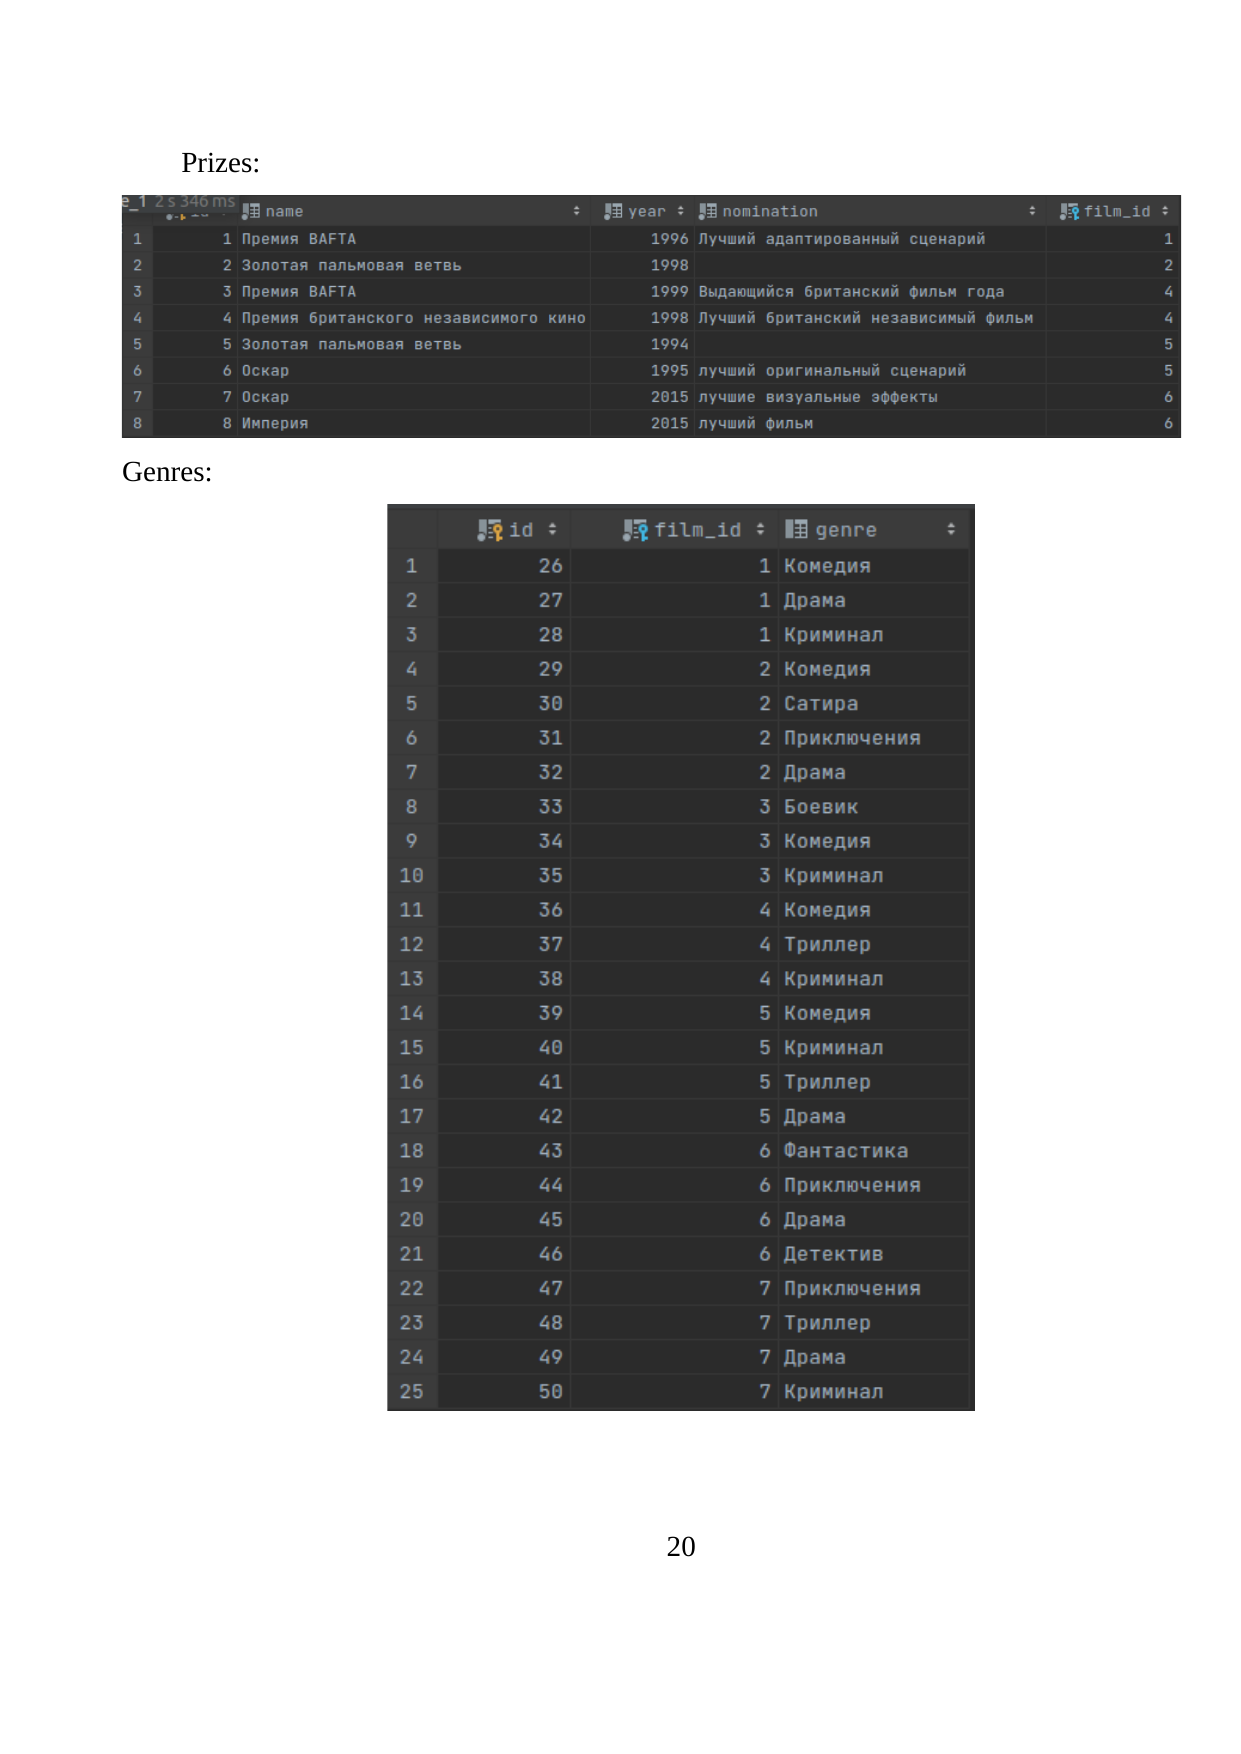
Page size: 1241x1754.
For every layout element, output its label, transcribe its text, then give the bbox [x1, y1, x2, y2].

text Genres: [122, 438, 1181, 488]
text Prizes: [122, 145, 1181, 178]
picture [121, 195, 1182, 438]
picture [387, 504, 975, 1411]
